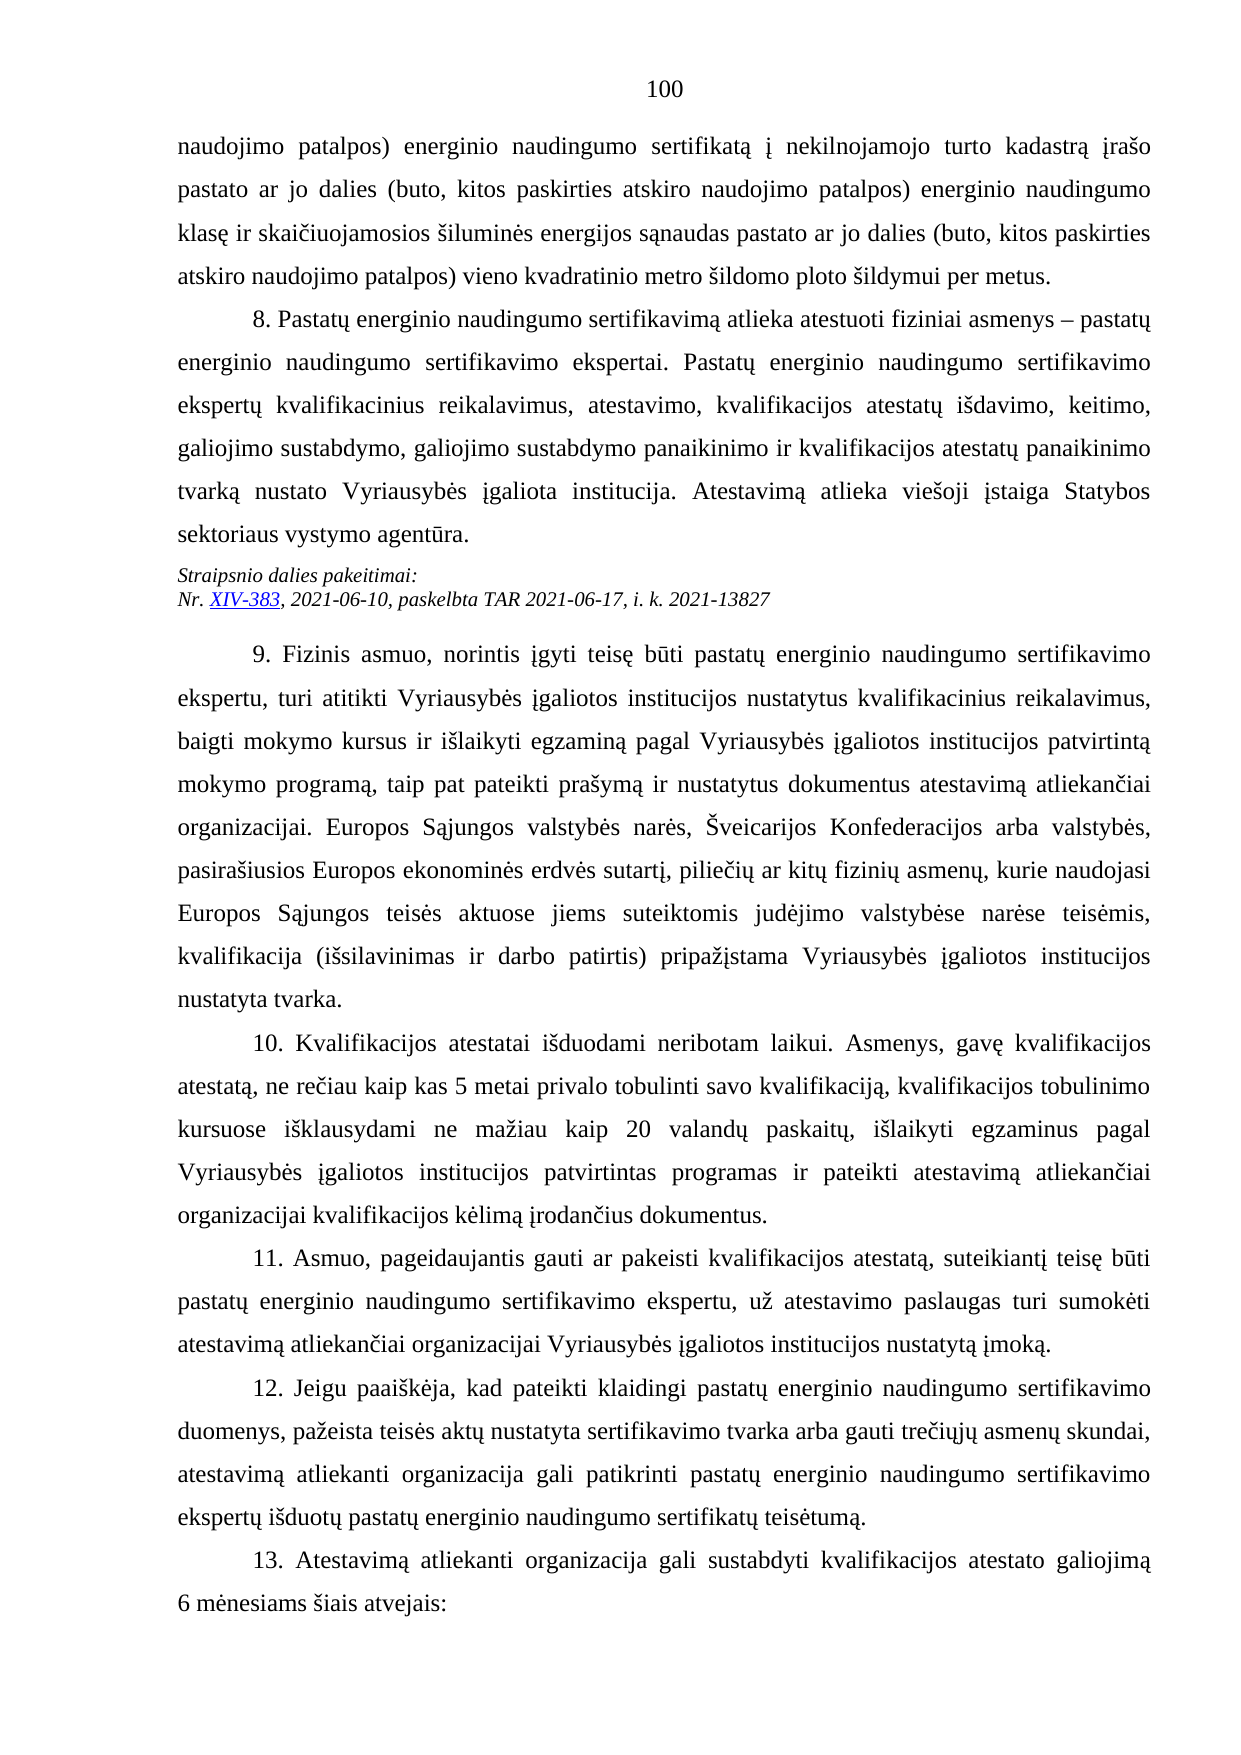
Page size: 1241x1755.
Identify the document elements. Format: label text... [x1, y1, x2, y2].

text 12. Jeigu paaiškėja, kad pateikti klaidingi pastatų energinio naudingumo sertifikavimo duomenys, pažeista teisės aktų nustatyta sertifikavimo tvarka arba gauti trečiųjų asmenų skundai, atestavimą atliekanti organizacija gali patikrinti pastatų energinio naudingumo sertifikavimo ekspertų išduotų pastatų energinio naudingumo sertifikatų teisėtumą. [177, 1373, 1152, 1531]
text 8. Pastatų energinio naudingumo sertifikavimą atlieka atestuoti fiziniai asmenys – pastatų energinio naudingumo sertifikavimo ekspertai. Pastatų energinio naudingumo sertifikavimo ekspertų kvalifikacinius reikalavimus, atestavimo, kvalifikacijos atestatų išdavimo, keitimo, galiojimo sustabdymo, galiojimo sustabdymo panaikinimo ir kvalifikacijos atestatų panaikinimo tvarką nustato Vyriausybės įgaliota institucija. Atestavimą atlieka viešoji įstaiga Statybos sektoriaus vystymo agentūra. [177, 304, 1152, 548]
text Nr. XIV-383, 2021-06-10, paskelbta TAR 2021-06-17, i. k. 2021-13827 [177, 587, 1152, 611]
text naudojimo patalpos) energinio naudingumo sertifikatą į nekilnojamojo turto kadastrą įrašo pastato ar jo dalies (buto, kitos paskirties atskiro naudojimo patalpos) energinio naudingumo klasę ir skaičiuojamosios šiluminės energijos sąnaudas pastato ar jo dalies (buto, kitos paskirties atskiro naudojimo patalpos) vieno kvadratinio metro šildomo ploto šildymui per metus. [177, 131, 1152, 289]
text 13. Atestavimą atliekanti organizacija gali sustabdyti kvalifikacijos atestato galiojimą 6 mėnesiams šiais atvejais: [177, 1545, 1152, 1617]
text Straipsnio dalies pakeitimai: [177, 563, 1152, 587]
text 10. Kvalifikacijos atestatai išduodami neribotam laikui. Asmenys, gavę kvalifikacijos atestatą, ne rečiau kaip kas 5 metai privalo tobulinti savo kvalifikaciją, kvalifikacijos tobulinimo kursuose išklausydami ne mažiau kaip 20 valandų paskaitų, išlaikyti egzaminus pagal Vyriausybės įgaliotos institucijos patvirtintas programas ir pateikti atestavimą atliekančiai organizacijai kvalifikacijos kėlimą įrodančius dokumentus. [177, 1028, 1152, 1229]
text 9. Fizinis asmuo, norintis įgyti teisę būti pastatų energinio naudingumo sertifikavimo ekspertu, turi atitikti Vyriausybės įgaliotos institucijos nustatytus kvalifikacinius reikalavimus, baigti mokymo kursus ir išlaikyti egzaminą pagal Vyriausybės įgaliotos institucijos patvirtintą mokymo programą, taip pat pateikti prašymą ir nustatytus dokumentus atestavimą atliekančiai organizacijai. Europos Sąjungos valstybės narės, Šveicarijos Konfederacijos arba valstybės, pasirašiusios Europos ekonominės erdvės sutartį, piliečių ar kitų fizinių asmenų, kurie naudojasi Europos Sąjungos teisės aktuose jiems suteiktomis judėjimo valstybėse narėse teisėmis, kvalifikacija (išsilavinimas ir darbo patirtis) pripažįstama Vyriausybės įgaliotos institucijos nustatyta tvarka. [177, 639, 1152, 1013]
text 11. Asmuo, pageidaujantis gauti ar pakeisti kvalifikacijos atestatą, suteikiantį teisę būti pastatų energinio naudingumo sertifikavimo ekspertu, už atestavimo paslaugas turi sumokėti atestavimą atliekančiai organizacijai Vyriausybės įgaliotos institucijos nustatytą įmoką. [177, 1243, 1152, 1358]
